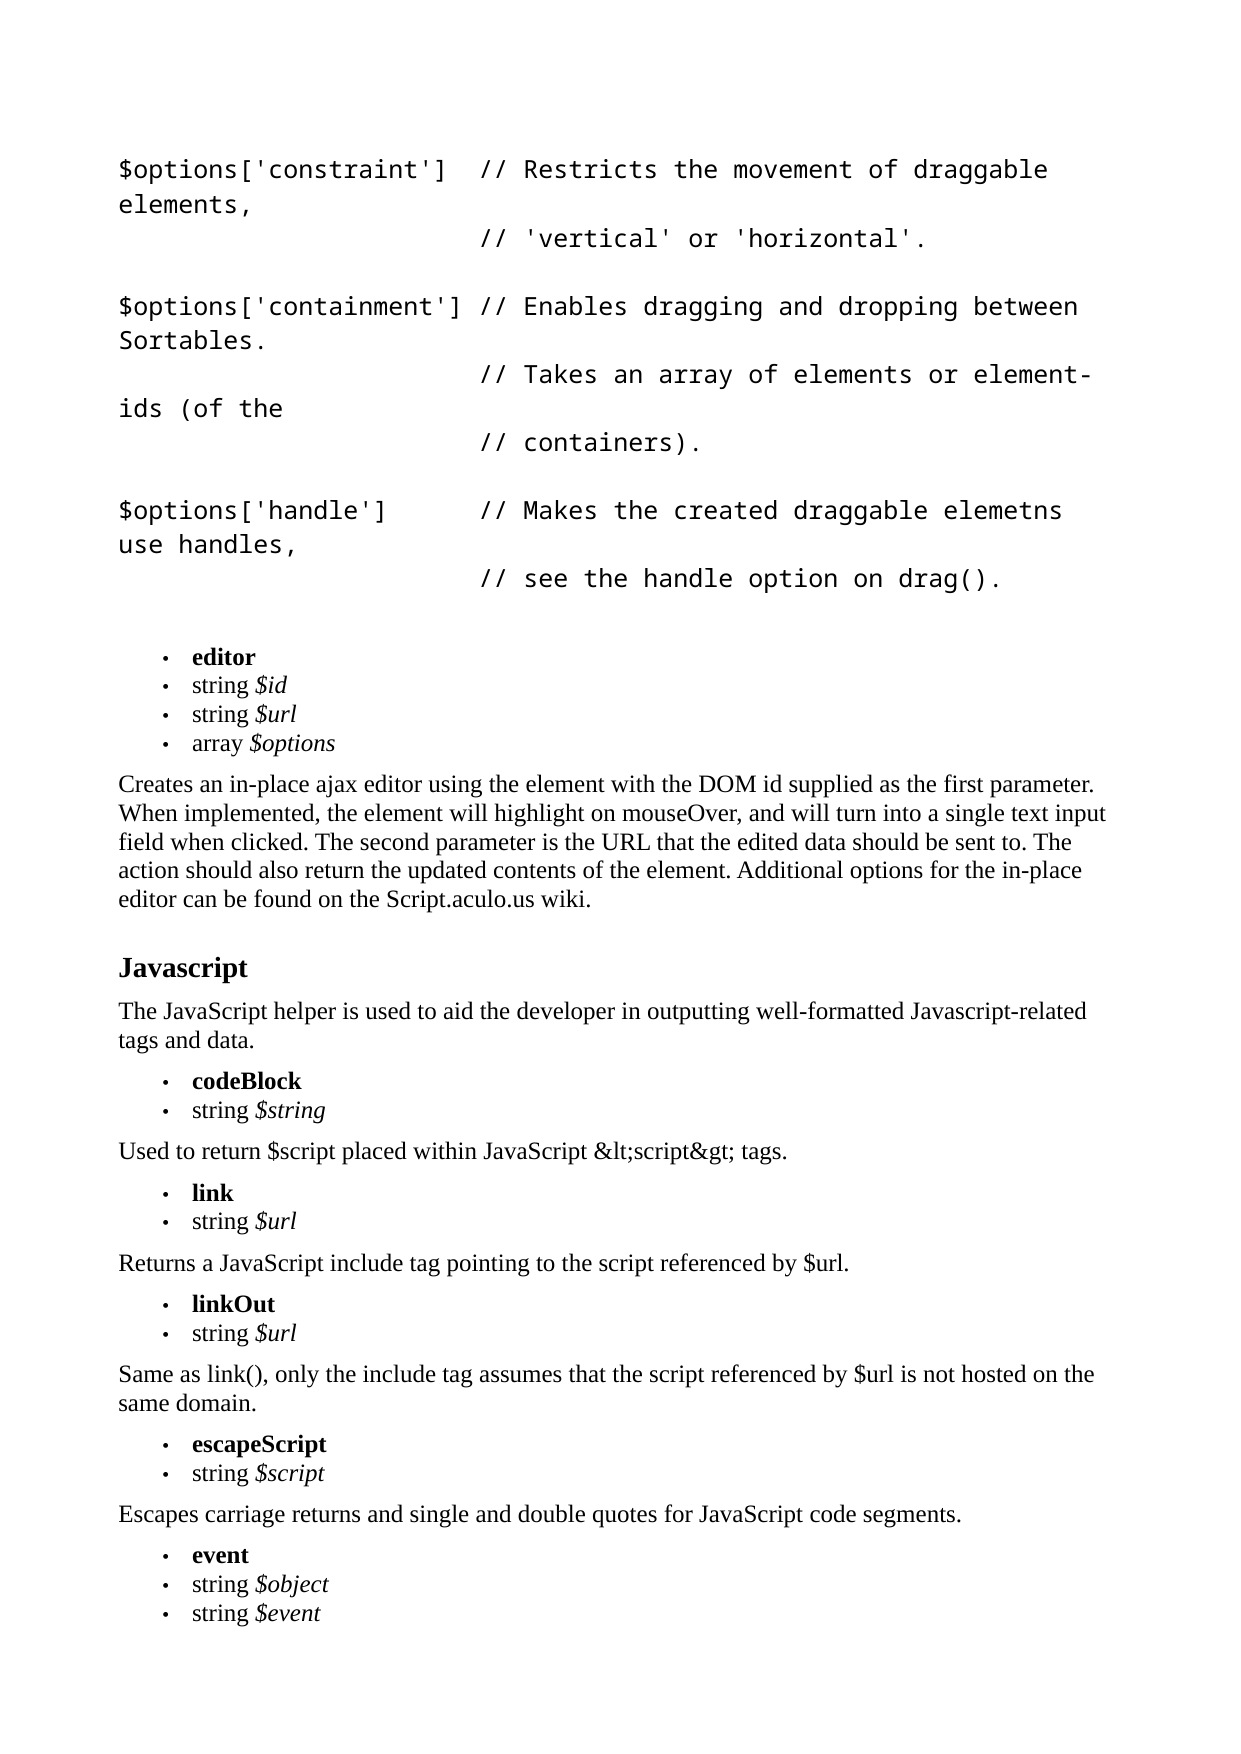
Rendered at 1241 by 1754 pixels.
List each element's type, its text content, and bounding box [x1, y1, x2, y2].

list string $id [162, 670, 1122, 699]
list string $script [162, 1458, 1122, 1486]
list string $object [162, 1569, 1122, 1598]
text $options['constraint'] // Restricts the movement of draggable elements, // 'vertical' or 'horizontal'. $options['containment'] // Enables dragging and dropping between Sortables. // Takes an array of elements or element-ids (of the // containers). $options['handle'] // Makes the created draggable elemetns use handles, // see the handle option on drag(). [118, 118, 1122, 629]
list array $options [162, 728, 1122, 757]
list linkOut [162, 1289, 1122, 1318]
text Returns a JavaScript include tag pointing to the script referenced by $url. [118, 1248, 1122, 1276]
list string $url [162, 1206, 1122, 1235]
list string $event [162, 1598, 1122, 1626]
list string $url [162, 699, 1122, 728]
text The JavaScript helper is used to aid the developer in outputting well-formatted Javascript-related tags and data. [118, 996, 1122, 1054]
list codeBlock [162, 1066, 1122, 1095]
list string $string [162, 1095, 1122, 1124]
list editor [162, 642, 1122, 670]
list link [162, 1178, 1122, 1206]
text Creates an in-place ajax editor using the element with the DOM id supplied as the first parameter. When implemented, the element will highlight on mouseOver, and will turn into a single text input field when clicked. The second parameter is the URL that the edited data should be sent to. The action should also return the updated contents of the element. Additional options for the in-place editor can be found on the Script.aculo.us wiki. [118, 769, 1122, 913]
subtitle Javascript [118, 950, 1122, 984]
text Same as link(), only the include tag assumes that the script referenced by $url is not hosted on the same domain. [118, 1359, 1122, 1416]
text Used to return $script placed within JavaScript &lt;script&gt; tags. [118, 1136, 1122, 1165]
list event [162, 1540, 1122, 1569]
list escapeScript [162, 1429, 1122, 1458]
text Escapes carriage returns and single and double quotes for JavaScript code segments. [118, 1499, 1122, 1528]
list string $url [162, 1318, 1122, 1346]
